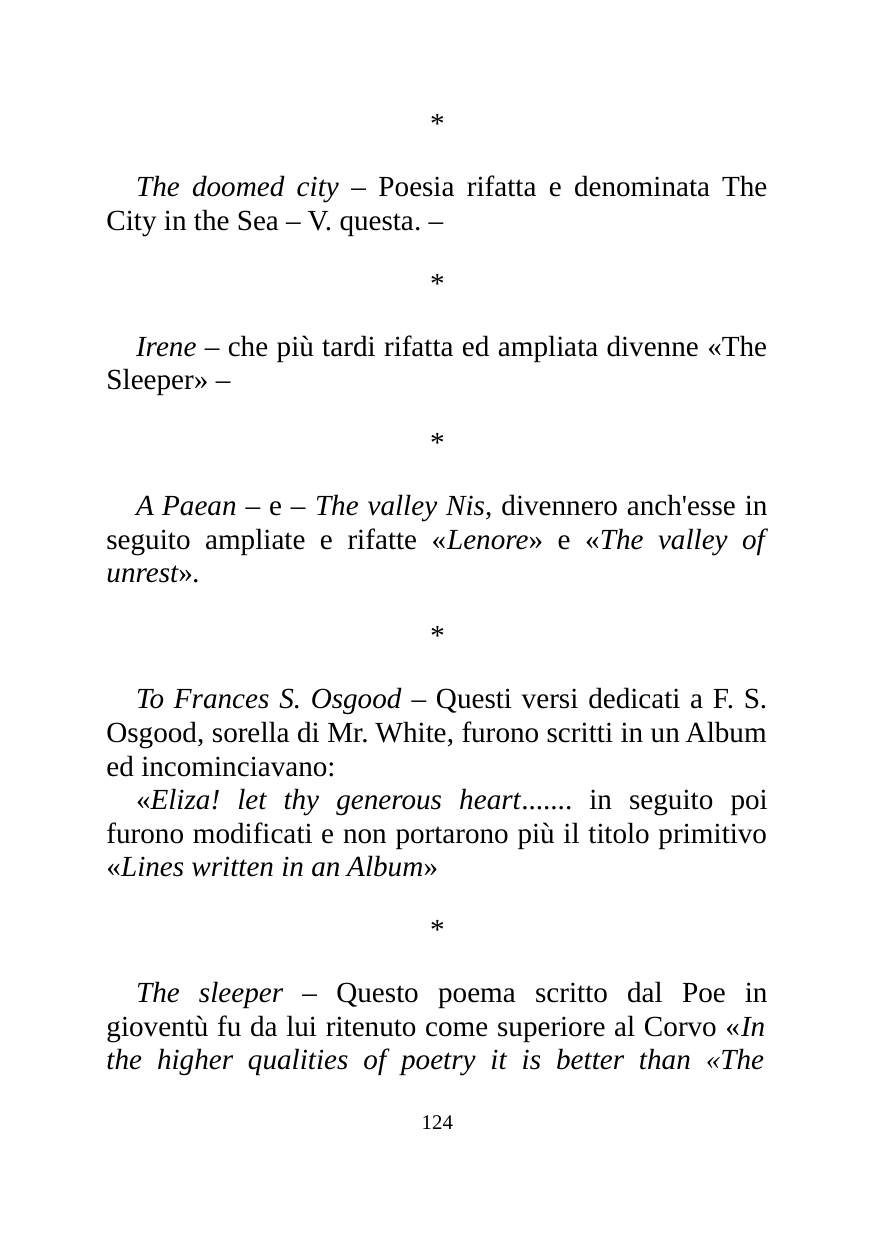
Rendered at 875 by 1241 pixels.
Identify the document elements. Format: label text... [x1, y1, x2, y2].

text «Eliza! let thy generous heart....... in seguito poi furono modificati e non portarono più il titolo primitivo «Lines written in an Album» [106, 782, 768, 883]
text * [106, 106, 768, 140]
text The doomed city – Poesia rifatta e denominata The City in the Sea – V. questa. – [106, 169, 768, 236]
text * [106, 912, 768, 946]
text * [106, 266, 768, 299]
text * [106, 425, 768, 459]
text A Paean – e – The valley Nis, divennero anch'esse in seguito ampliate e rifatte «Lenore» e «The valley of unrest». [106, 488, 768, 589]
text The sleeper – Questo poema scritto dal Poe in gioventù fu da lui ritenuto come superiore al Corvo «In the higher qualities of poetry it is better than «The [106, 975, 768, 1076]
text Irene – che più tardi rifatta ed ampliata divenne «The Sleeper» – [106, 329, 768, 396]
text To Frances S. Osgood – Questi versi dedicati a F. S. Osgood, sorella di Mr. White, furono scritti in un Album ed incominciavano: [106, 682, 768, 782]
text * [106, 618, 768, 652]
